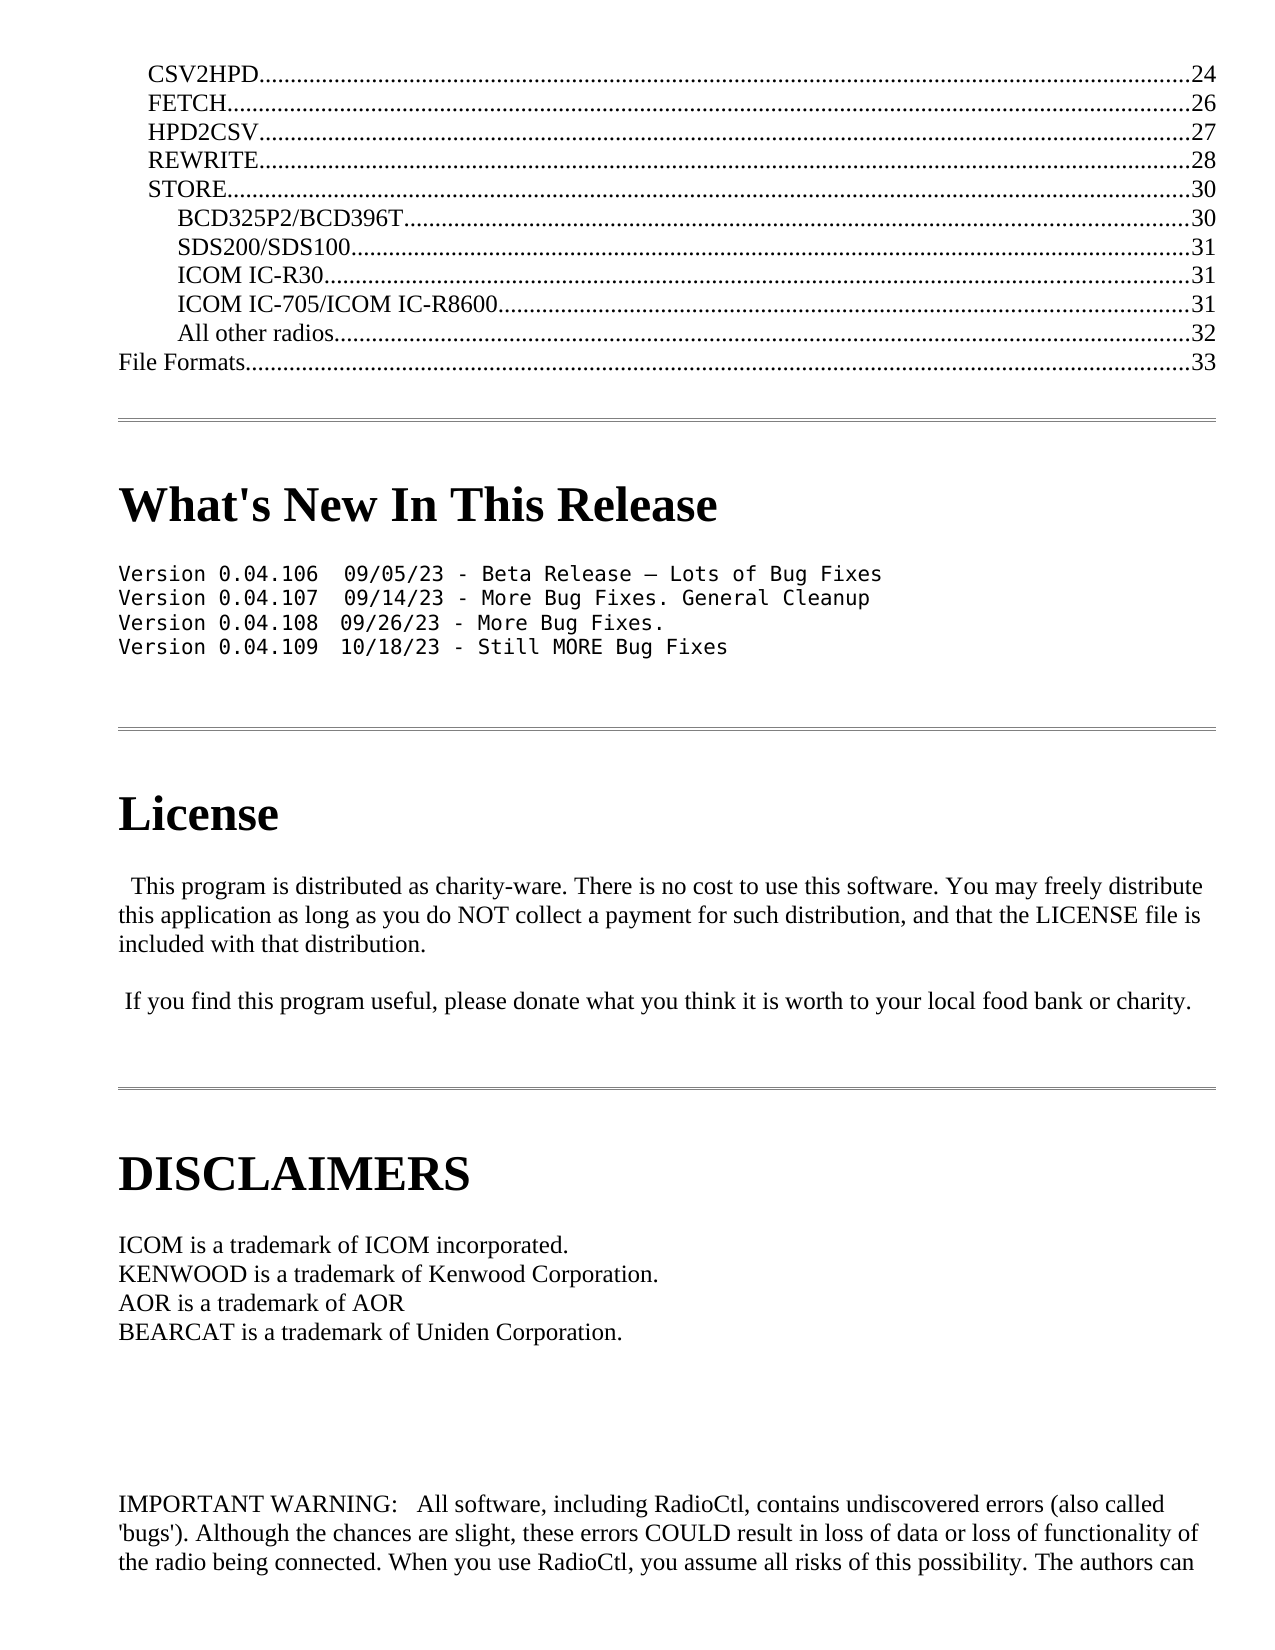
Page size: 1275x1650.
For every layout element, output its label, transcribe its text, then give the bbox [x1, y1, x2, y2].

text This program is distributed as charity-ware. There is no cost to use this software. You may freely distribute this application as long as you do NOT collect a payment for such distribution, and that the LICENSE file is included with that distribution. [118, 871, 1216, 957]
text AOR is a trademark of AOR [118, 1288, 1216, 1317]
subtitle DISCLAIMERS [118, 1143, 1216, 1201]
text FETCH 26 [148, 88, 1216, 117]
text REWRITE 28 [148, 145, 1216, 174]
text BEARCAT is a trademark of Uniden Corporation. [118, 1317, 1216, 1346]
text Version 0.04.106 09/05/23 - Beta Release – Lots of Bug Fixes [118, 562, 1216, 586]
text Version 0.04.107 09/14/23 - More Bug Fixes. General Cleanup [118, 586, 1216, 611]
text STORE 30 [148, 174, 1216, 203]
text HPD2CSV 27 [148, 117, 1216, 145]
subtitle What's New In This Release [118, 475, 1216, 533]
text Version 0.04.108 09/26/23 - More Bug Fixes. [118, 611, 1216, 635]
text If you find this program useful, please donate what you think it is worth to your local food bank or charity. [118, 986, 1216, 1015]
text CSV2HPD 24 [148, 59, 1216, 88]
subtitle License [118, 784, 1216, 842]
text KENWOOD is a trademark of Kenwood Corporation. [118, 1259, 1216, 1288]
text SDS200/SDS100 31 [177, 232, 1216, 260]
text BCD325P2/BCD396T 30 [177, 203, 1216, 232]
text ICOM IC-705/ICOM IC-R8600 31 [177, 289, 1216, 318]
text ICOM IC-R30 31 [177, 260, 1216, 289]
text IMPORTANT WARNING: All software, including RadioCtl, contains undiscovered errors (also called 'bugs'). Although the chances are slight, these errors COULD result in loss of data or loss of functionality of the radio being connected. When you use RadioCtl, you assume all risks of this possibility. The authors can [118, 1489, 1216, 1576]
text Version 0.04.109 10/18/23 - Still MORE Bug Fixes [118, 635, 1216, 659]
text All other radios 32 [177, 318, 1216, 347]
text File Formats 33 [118, 347, 1216, 375]
text ICOM is a trademark of ICOM incorporated. [118, 1231, 1216, 1259]
